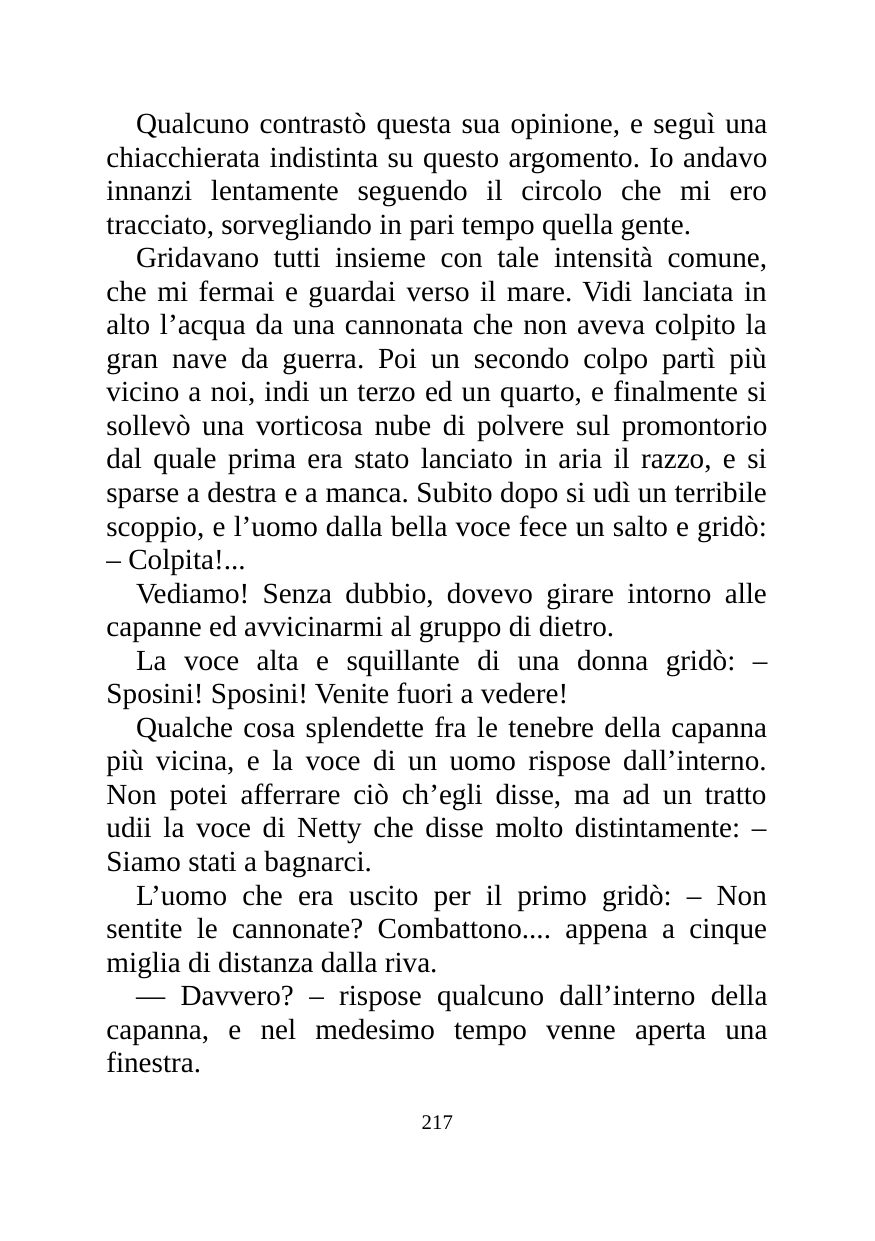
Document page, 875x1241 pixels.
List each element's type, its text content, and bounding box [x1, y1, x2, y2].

text L’uomo che era uscito per il primo gridò: – Non sentite le cannonate? Combattono.... appena a cinque miglia di distanza dalla riva. [106, 878, 768, 978]
text — Davvero? – rispose qualcuno dall’interno della capanna, e nel medesimo tempo venne aperta una finestra. [106, 978, 768, 1079]
text Qualche cosa splendette fra le tenebre della capanna più vicina, e la voce di un uomo rispose dall’interno. Non potei afferrare ciò ch’egli disse, ma ad un tratto udii la voce di Netty che disse molto distintamente: – Siamo stati a bagnarci. [106, 710, 768, 878]
text Gridavano tutti insieme con tale intensità comune, che mi fermai e guardai verso il mare. Vidi lanciata in alto l’acqua da una cannonata che non aveva colpito la gran nave da guerra. Poi un secondo colpo partì più vicino a noi, indi un terzo ed un quarto, e finalmente si sollevò una vorticosa nube di polvere sul promontorio dal quale prima era stato lanciato in aria il razzo, e si sparse a destra e a manca. Subito dopo si udì un terribile scoppio, e l’uomo dalla bella voce fece un salto e gridò: – Colpita!... [106, 240, 768, 576]
text La voce alta e squillante di una donna gridò: – Sposini! Sposini! Venite fuori a vedere! [106, 643, 768, 710]
text Vediamo! Senza dubbio, dovevo girare intorno alle capanne ed avvicinarmi al gruppo di dietro. [106, 576, 768, 643]
text Qualcuno contrastò questa sua opinione, e seguì una chiacchierata indistinta su questo argomento. Io andavo innanzi lentamente seguendo il circolo che mi ero tracciato, sorvegliando in pari tempo quella gente. [106, 106, 768, 240]
